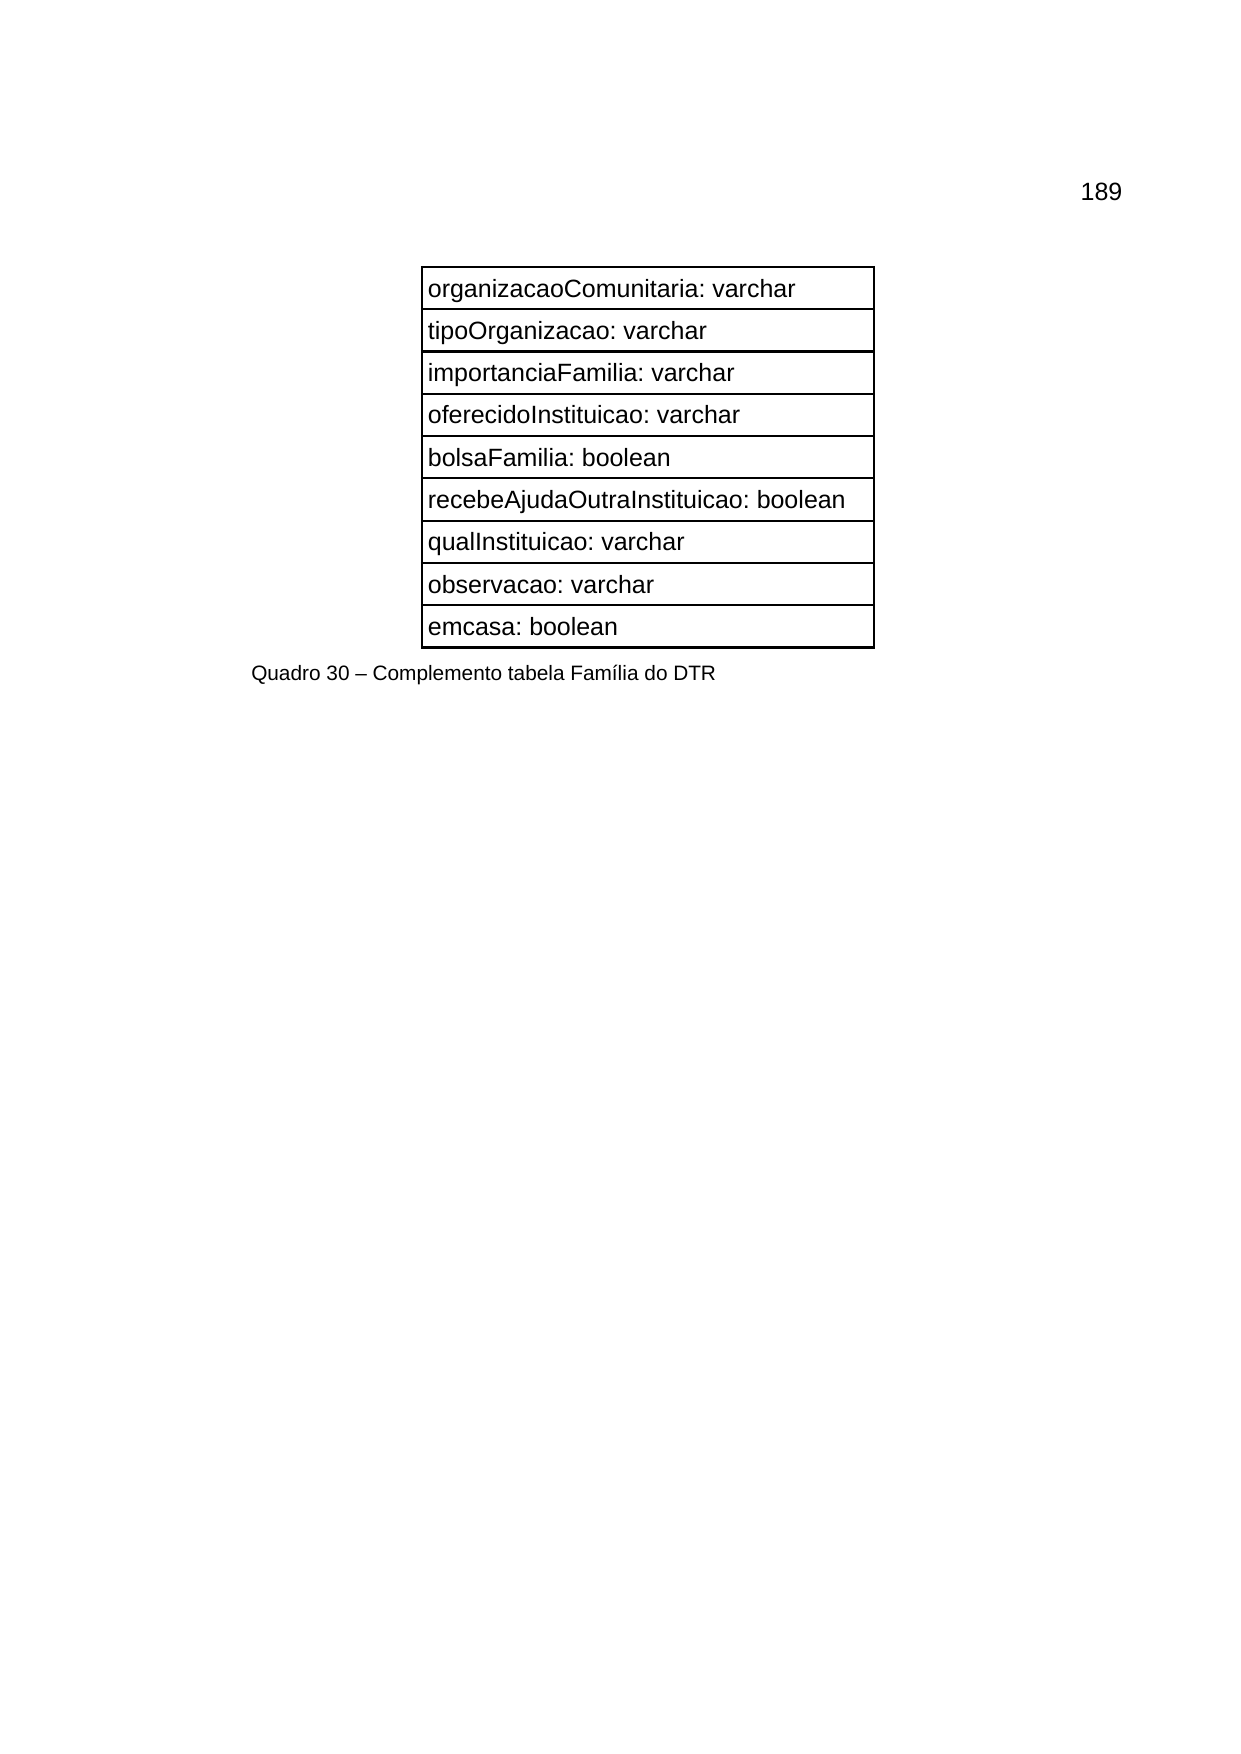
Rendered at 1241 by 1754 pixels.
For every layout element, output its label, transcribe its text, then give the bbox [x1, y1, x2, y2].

table_cell recebeAjudaOutraInstituicao: boolean [423, 479, 873, 519]
table_cell oferecidoInstituicao: varchar [423, 395, 873, 435]
table_cell importanciaFamilia: varchar [423, 353, 873, 393]
table_cell bolsaFamilia: boolean [423, 437, 873, 477]
text Quadro 30 – Complemento tabela Família do DTR [177, 661, 1122, 685]
table_cell tipoOrganizacao: varchar [423, 310, 873, 350]
table_cell qualInstituicao: varchar [423, 522, 873, 562]
table_cell observacao: varchar [423, 564, 873, 604]
table_cell emcasa: boolean [423, 606, 873, 646]
table_cell organizacaoComunitaria: varchar [423, 268, 873, 308]
